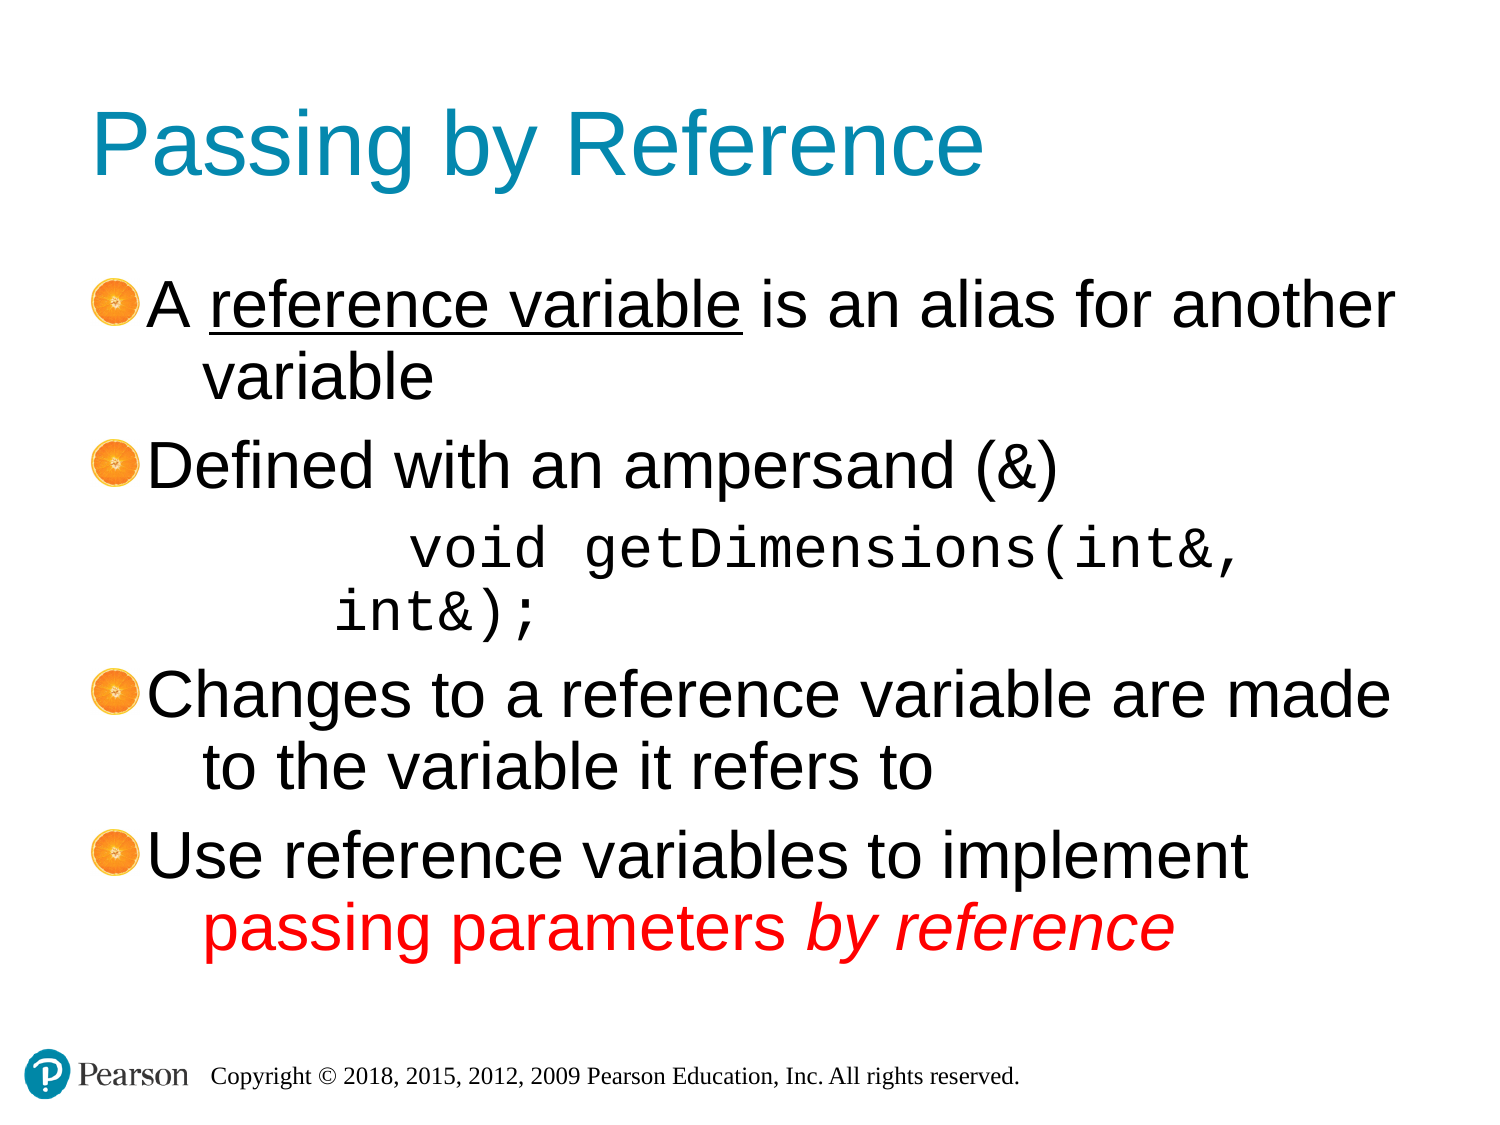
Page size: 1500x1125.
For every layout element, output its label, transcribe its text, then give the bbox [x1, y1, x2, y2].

list A reference variable is an alias for another variable Defined with an ampersand (&) void getDimensions(int&, int&); Changes to a reference variable are made to the variable it refers to Use reference variables to implement passing parameters by reference [75, 262, 1426, 1005]
title Passing by Reference [75, 45, 1426, 233]
